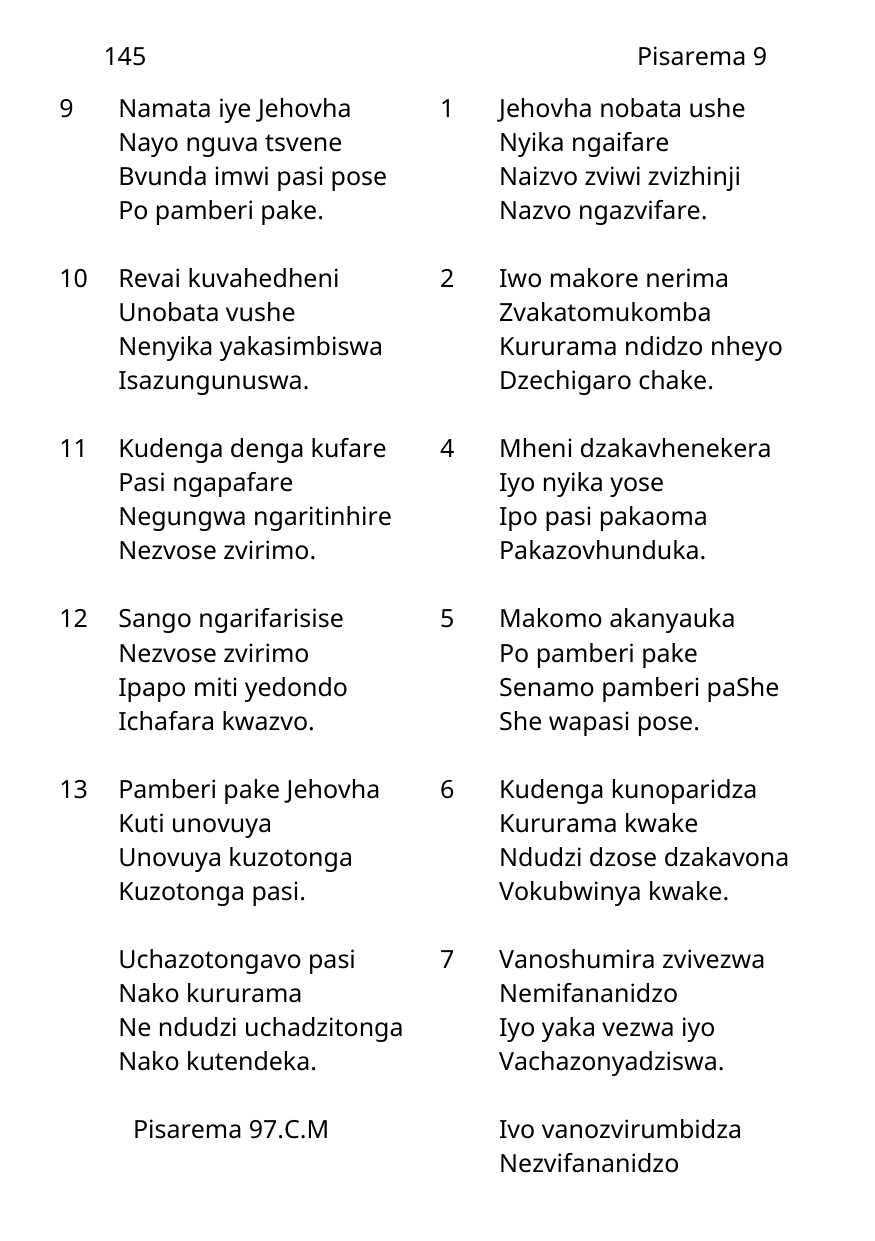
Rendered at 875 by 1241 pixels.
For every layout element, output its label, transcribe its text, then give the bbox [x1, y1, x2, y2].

text Nyika ngaifare [440, 124, 815, 158]
text Vachazonyadziswa. [440, 1044, 815, 1078]
text Ichafara kwazvo. [59, 703, 434, 737]
text Ndudzi dzose dzakavona [440, 839, 815, 874]
text 12 Sango ngarifarisise [59, 601, 434, 635]
text Senamo pamberi paShe [440, 669, 815, 703]
text 9 Namata iye Jehovha [59, 90, 434, 124]
text Pasi ngapafare [59, 465, 434, 499]
text Nemifananidzo [440, 976, 815, 1010]
text 2 Iwo makore nerima [440, 261, 815, 294]
text Ne ndudzi uchadzitonga [59, 1010, 434, 1044]
text Dzechigaro chake. [440, 363, 815, 397]
text Po pamberi pake [440, 635, 815, 669]
text 10 Revai kuvahedheni [59, 261, 434, 294]
text Nako kururama [59, 976, 434, 1010]
text 7 Vanoshumira zvivezwa [440, 942, 815, 976]
text Nezvose zvirimo [59, 635, 434, 669]
text Unobata vushe [59, 294, 434, 329]
text 11 Kudenga denga kufare [59, 431, 434, 465]
text Uchazotongavo pasi [59, 942, 434, 976]
text Iyo yaka vezwa iyo [440, 1010, 815, 1044]
text Ipo pasi pakaoma [440, 499, 815, 533]
text Kuzotonga pasi. [59, 874, 434, 908]
text Unovuya kuzotonga [59, 839, 434, 874]
text Nako kutendeka. [59, 1044, 434, 1078]
text Nezvifananidzo [440, 1146, 815, 1180]
text Po pamberi pake. [59, 192, 434, 226]
text Kururama ndidzo nheyo [440, 329, 815, 363]
text Ipapo miti yedondo [59, 669, 434, 703]
text Bvunda imwi pasi pose [59, 158, 434, 192]
text Isazungunuswa. [59, 363, 434, 397]
text Kururama kwake [440, 806, 815, 839]
text Ivo vanozvirumbidza [440, 1112, 815, 1146]
text 4 Mheni dzakavhenekera [440, 431, 815, 465]
text Vokubwinya kwake. [440, 874, 815, 908]
text 1 Jehovha nobata ushe [440, 90, 815, 124]
text Pakazovhunduka. [440, 533, 815, 567]
text Nazvo ngazvifare. [440, 192, 815, 226]
text She wapasi pose. [440, 703, 815, 737]
text 13 Pamberi pake Jehovha [59, 771, 434, 806]
text 6 Kudenga kunoparidza [440, 771, 815, 806]
text Negungwa ngaritinhire [59, 499, 434, 533]
text Iyo nyika yose [440, 465, 815, 499]
text Naizvo zviwi zvizhinji [440, 158, 815, 192]
text Nenyika yakasimbiswa [59, 329, 434, 363]
text 5 Makomo akanyauka [440, 601, 815, 635]
text Kuti unovuya [59, 806, 434, 839]
text Nayo nguva tsvene [59, 124, 434, 158]
text Pisarema 97.C.M [59, 1112, 434, 1146]
text Nezvose zvirimo. [59, 533, 434, 567]
text Zvakatomukomba [440, 294, 815, 329]
